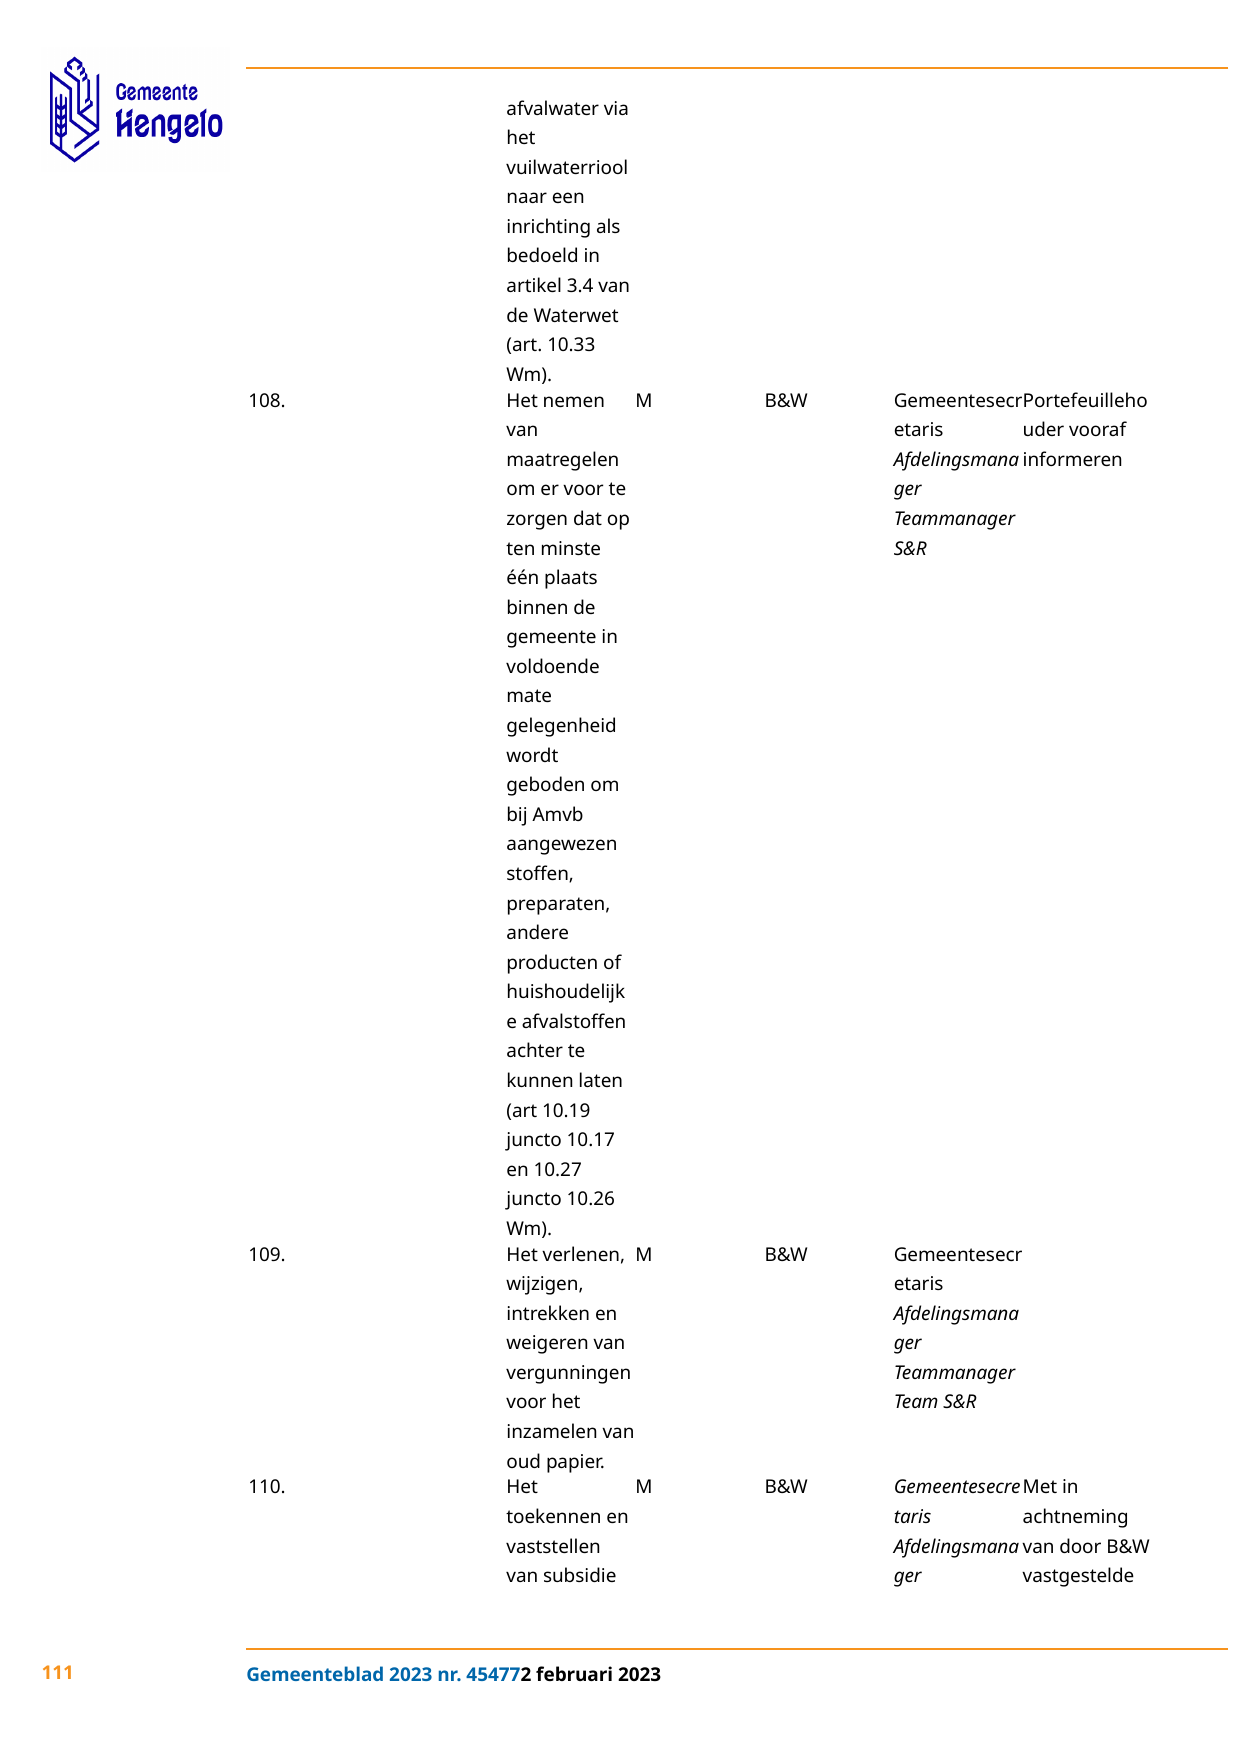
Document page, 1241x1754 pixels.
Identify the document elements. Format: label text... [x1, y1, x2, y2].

table_cell Het nemen van maatregelen om er voor te zorgen dat op ten minste één plaats binnen de gemeente in voldoende mate gelegenheid wordt geboden om bij Amvb aangewezen stoffen, preparaten, andere producten of huishoudelijke afvalstoffen achter te kunnen laten (art 10.19 juncto 10.17 en 10.27 juncto 10.26 Wm). [506, 387, 635, 1241]
picture [41, 47, 231, 172]
table_cell Gemeentesecretaris Afdelingsmanager [894, 1474, 1022, 1588]
table_cell [635, 95, 764, 387]
table_cell afvalwater via het vuilwaterriool naar een inrichting als bedoeld in artikel 3.4 van de Waterwet (art. 10.33 Wm). [506, 95, 635, 387]
table_cell Portefeuillehouder vooraf informeren [1023, 387, 1152, 1241]
table_cell Het toekennen en vaststellen van subsidie [506, 1474, 635, 1588]
table_cell Het verlenen, wijzigen, intrekken en weigeren van vergunningen voor het inzamelen van oud papier. [506, 1241, 635, 1474]
table_cell M [635, 1474, 764, 1588]
table_cell Gemeentesecretaris Afdelingsmanager Teammanager S&R [894, 387, 1022, 1241]
table_cell [1023, 1241, 1152, 1474]
table_cell B&W [764, 1241, 893, 1474]
table_cell 109. [248, 1241, 506, 1474]
table_cell B&W [764, 1474, 893, 1588]
table_cell B&W [764, 387, 893, 1241]
table_cell [248, 95, 506, 387]
table_cell 110. [248, 1474, 506, 1588]
table_cell M [635, 1241, 764, 1474]
table_cell [764, 95, 893, 387]
table_cell [1023, 95, 1152, 387]
table_cell M [635, 387, 764, 1241]
table_cell Met in achtneming van door B&W vastgestelde [1023, 1474, 1152, 1588]
table_cell Gemeentesecretaris Afdelingsmanager Teammanager Team S&R [894, 1241, 1022, 1474]
table_cell 108. [248, 387, 506, 1241]
table_cell [894, 95, 1022, 387]
